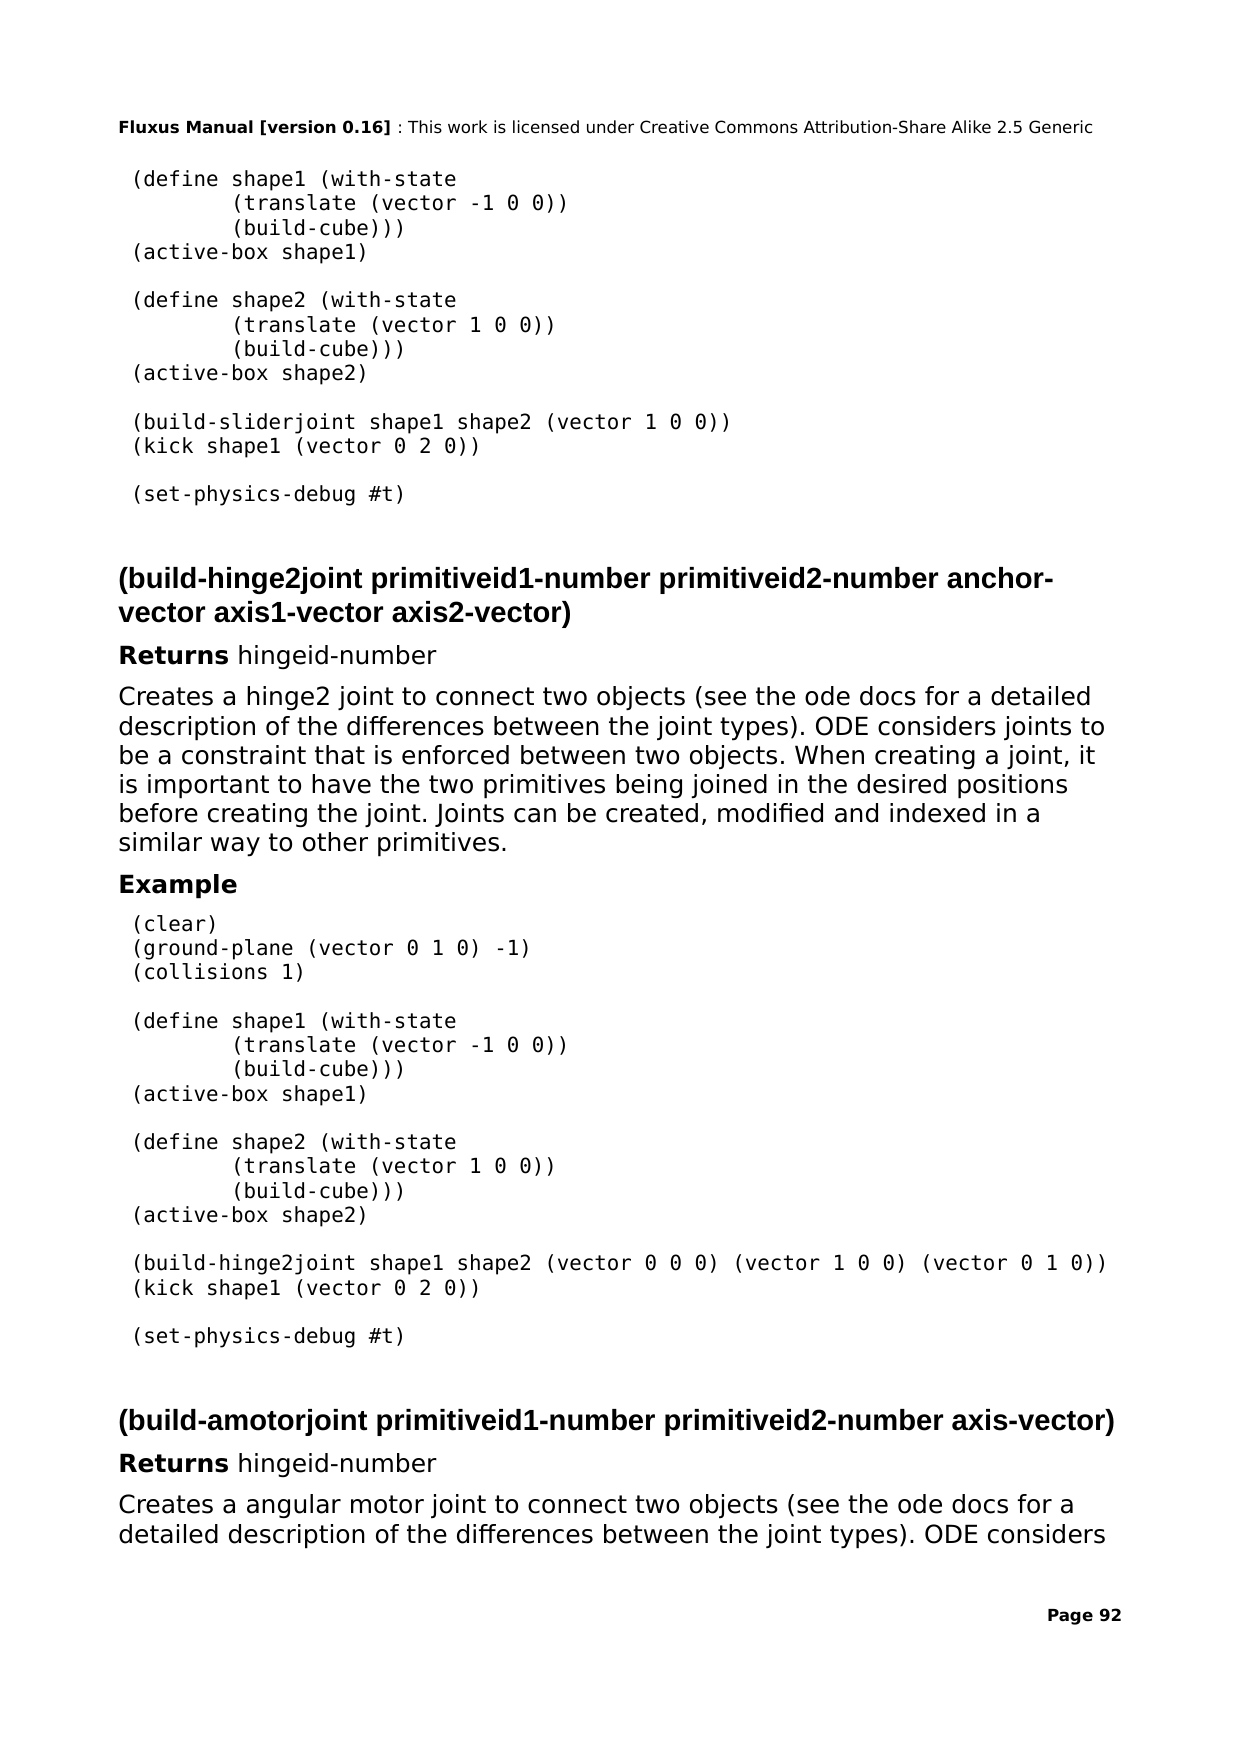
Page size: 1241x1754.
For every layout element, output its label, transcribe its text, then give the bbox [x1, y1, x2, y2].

subtitle (build-hinge2joint primitiveid1-number primitiveid2-number anchor-vector axis1-vector axis2-vector) [118, 561, 1122, 628]
text (build-cube))) [118, 1057, 1122, 1082]
text (define shape1 (with-state [118, 167, 1122, 191]
text (translate (vector 1 0 0)) [118, 1154, 1122, 1179]
text (active-box shape2) [118, 1203, 1122, 1227]
text (kick shape1 (vector 0 2 0)) [118, 434, 1122, 458]
text (build-cube))) [118, 337, 1122, 361]
text (build-sliderjoint shape1 shape2 (vector 1 0 0)) [118, 410, 1122, 434]
text Returns hingeid-number [118, 641, 1122, 670]
text (set-physics-debug #t) [118, 482, 1122, 507]
text Creates a hinge2 joint to connect two objects (see the ode docs for a detailed description of the differences between the joint types). ODE considers joints to be a constraint that is enforced between two objects. When creating a joint, it is important to have the two primitives being joined in the desired positions before creating the joint. Joints can be created, modified and indexed in a similar way to other primitives. [118, 682, 1122, 857]
text Example [118, 870, 1122, 899]
text (active-box shape1) [118, 240, 1122, 264]
text (set-physics-debug #t) [118, 1324, 1122, 1348]
text (define shape2 (with-state [118, 1130, 1122, 1154]
text (define shape1 (with-state [118, 1009, 1122, 1033]
text (translate (vector -1 0 0)) [118, 191, 1122, 216]
text (kick shape1 (vector 0 2 0)) [118, 1276, 1122, 1300]
text (ground-plane (vector 0 1 0) -1) [118, 936, 1122, 960]
text Returns hingeid-number [118, 1449, 1122, 1478]
text (build-hinge2joint shape1 shape2 (vector 0 0 0) (vector 1 0 0) (vector 0 1 0)) [118, 1251, 1122, 1276]
text (active-box shape1) [118, 1082, 1122, 1106]
text (clear) [118, 912, 1122, 936]
text (active-box shape2) [118, 361, 1122, 385]
text (translate (vector -1 0 0)) [118, 1033, 1122, 1057]
text Creates a angular motor joint to connect two objects (see the ode docs for a detailed description of the differences between the joint types). ODE considers [118, 1491, 1122, 1549]
text (translate (vector 1 0 0)) [118, 313, 1122, 337]
subtitle (build-amotorjoint primitiveid1-number primitiveid2-number axis-vector) [118, 1403, 1122, 1437]
text (define shape2 (with-state [118, 288, 1122, 313]
text (build-cube))) [118, 216, 1122, 240]
text (build-cube))) [118, 1179, 1122, 1203]
text (collisions 1) [118, 960, 1122, 984]
